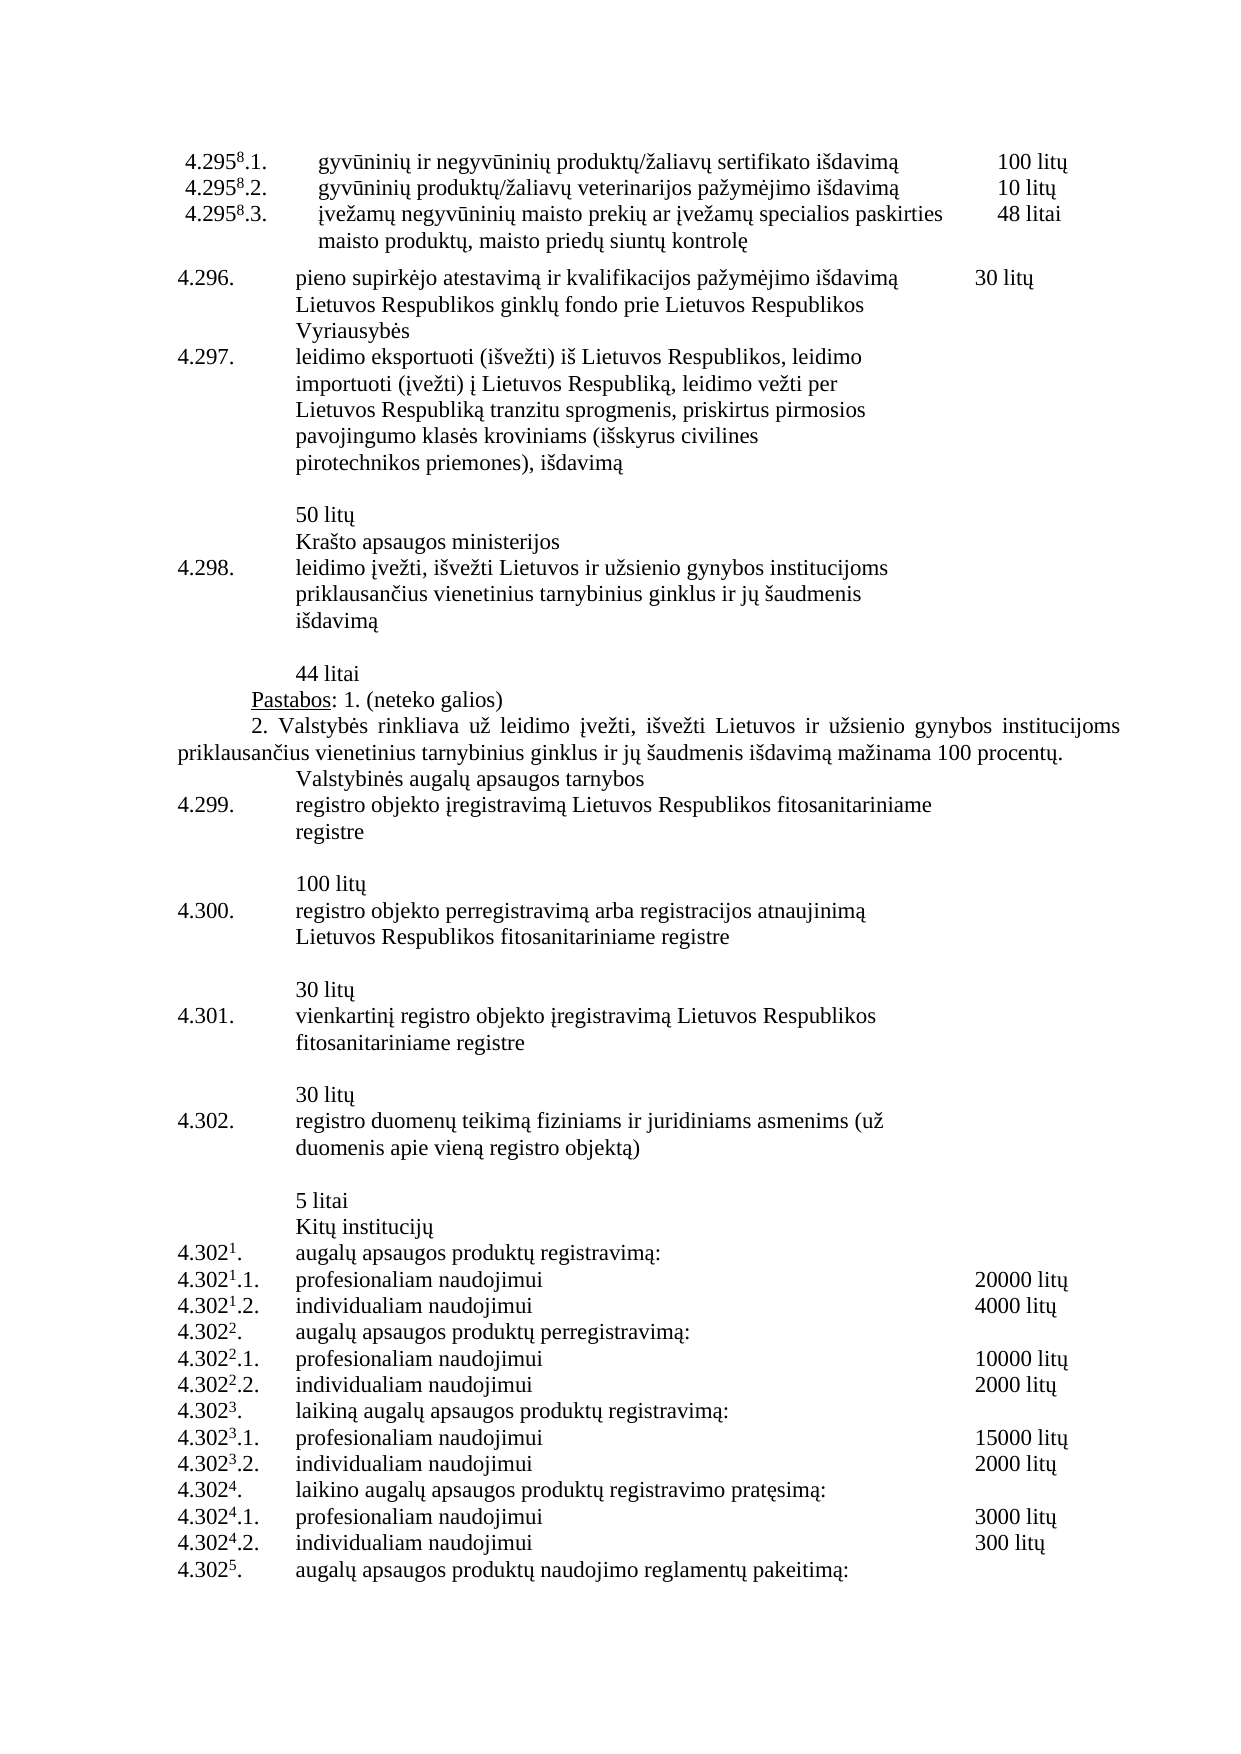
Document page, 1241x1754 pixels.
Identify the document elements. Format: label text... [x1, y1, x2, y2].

table_cell 4.2958.2. [174, 174, 307, 200]
text 4.3024.2. individualiam naudojimui 300 litų [177, 1529, 1078, 1556]
text 4.300. registro objekto perregistravimą arba registracijos atnaujinimą Lietuvos Respublikos fitosanitariniame registre 30 litų [177, 897, 945, 1002]
text 2. Valstybės rinkliava už leidimo įvežti, išvežti Lietuvos ir užsienio gynybos institucijoms priklausančius vienetinius tarnybinius ginklus ir jų šaudmenis išdavimą mažinama 100 procentų. [177, 712, 1122, 765]
text 4.3023. laikiną augalų apsaugos produktų registravimą: [177, 1397, 974, 1424]
text 4.3021. augalų apsaugos produktų registravimą: [177, 1239, 1122, 1266]
text Krašto apsaugos ministerijos [177, 528, 945, 554]
table_cell gyvūninių ir negyvūninių produktų/žaliavų sertifikato išdavimą [307, 148, 986, 174]
text Pastabos: 1. (neteko galios) [177, 686, 1122, 712]
text Lietuvos Respublikos ginklų fondo prie Lietuvos Respublikos Vyriausybės [177, 291, 945, 343]
text importuoti (įvežti) į Lietuvos Respubliką, leidimo vežti per [177, 370, 1122, 396]
table_cell 100 litų [986, 148, 1148, 174]
text 4.3024.1. profesionaliam naudojimui 3000 litų [177, 1503, 1078, 1529]
text Valstybinės augalų apsaugos tarnybos [177, 765, 945, 791]
text 4.297. leidimo eksportuoti (išvežti) iš Lietuvos Respublikos, leidimo [177, 343, 1122, 370]
table_cell gyvūninių produktų/žaliavų veterinarijos pažymėjimo išdavimą [307, 174, 986, 200]
text 4.3024. laikino augalų apsaugos produktų registravimo pratęsimą: [177, 1477, 974, 1503]
text Kitų institucijų [177, 1213, 945, 1239]
text pirotechnikos priemones), išdavimą 50 litų [295, 449, 945, 528]
text 4.301. vienkartinį registro objekto įregistravimą Lietuvos Respublikos fitosanitariniame registre 30 litų [177, 1002, 945, 1108]
text 4.298. leidimo įvežti, išvežti Lietuvos ir užsienio gynybos institucijoms priklausančius vienetinius tarnybinius ginklus ir jų šaudmenis išdavimą 44 litai [177, 554, 945, 686]
table_cell 4.2958.1. [174, 148, 307, 174]
text 4.296. pieno supirkėjo atestavimą ir kvalifikacijos pažymėjimo išdavimą 30 litų [177, 253, 1122, 291]
text 4.3021.1. profesionaliam naudojimui 20000 litų [177, 1266, 1137, 1292]
table_cell 4.2958.3. [174, 200, 307, 253]
text 4.3021.2. individualiam naudojimui 4000 litų [177, 1292, 1122, 1318]
table_cell 10 litų [986, 174, 1148, 200]
text Lietuvos Respubliką tranzitu sprogmenis, priskirtus pirmosios [177, 396, 1122, 422]
table_cell 48 litai [986, 200, 1148, 253]
table_cell įvežamų negyvūninių maisto prekių ar įvežamų specialios paskirties maisto produktų, maisto priedų siuntų kontrolę [307, 200, 986, 253]
text 4.299. registro objekto įregistravimą Lietuvos Respublikos fitosanitariniame registre 100 litų [177, 791, 945, 897]
text 4.302. registro duomenų teikimą fiziniams ir juridiniams asmenims (už duomenis apie vieną registro objektą) 5 litai [177, 1108, 945, 1213]
text pavojingumo klasės kroviniams (išskyrus civilines [177, 422, 1122, 449]
text 4.3022.1. profesionaliam naudojimui 10000 litų [177, 1345, 1122, 1371]
text 4.3022. augalų apsaugos produktų perregistravimą: [177, 1318, 974, 1345]
text 4.3023.2. individualiam naudojimui 2000 litų [177, 1450, 1063, 1477]
text 4.3023.1. profesionaliam naudojimui 15000 litų [177, 1424, 1093, 1450]
text 4.3022.2. individualiam naudojimui 2000 litų [177, 1371, 1093, 1397]
text 4.3025. augalų apsaugos produktų naudojimo reglamentų pakeitimą: [177, 1556, 974, 1582]
